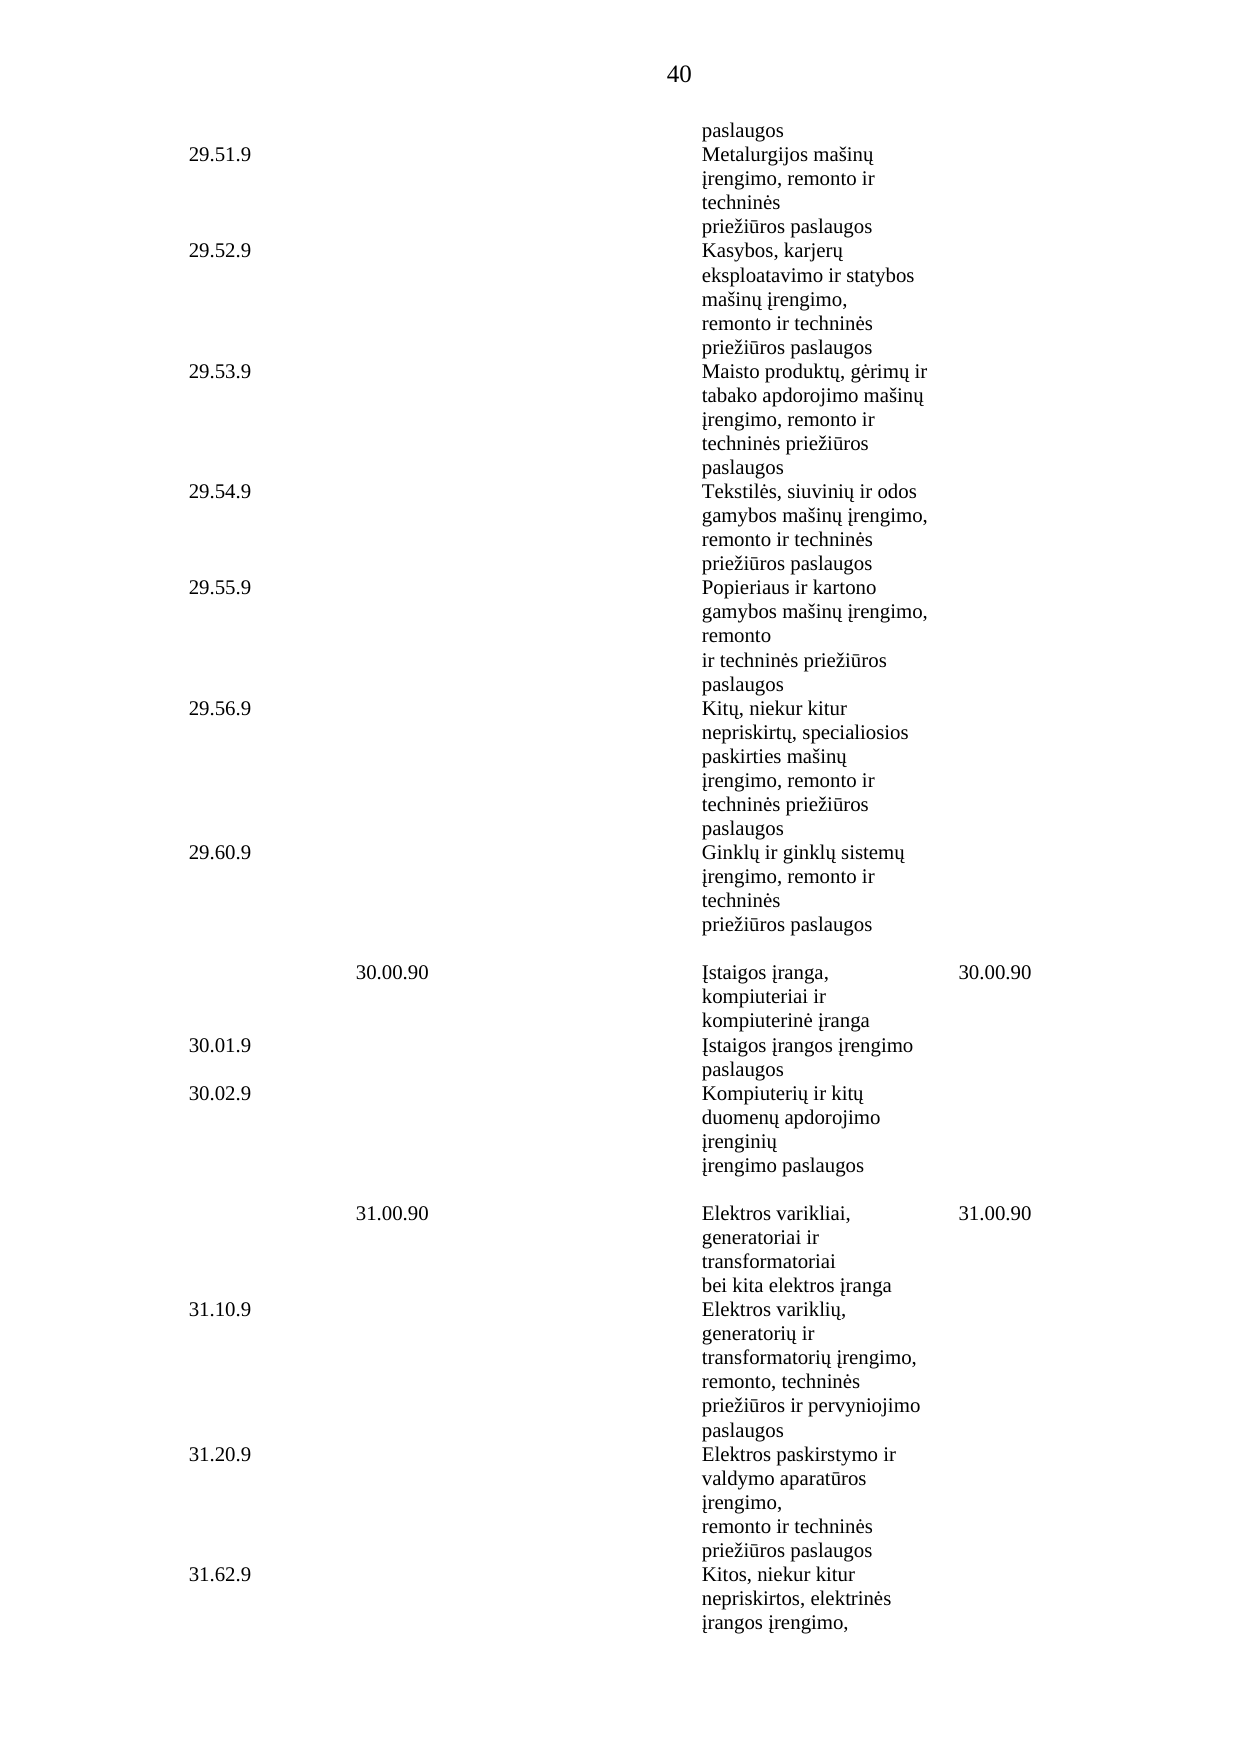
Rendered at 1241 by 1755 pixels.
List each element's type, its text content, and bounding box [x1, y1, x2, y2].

table_cell [344, 1273, 690, 1297]
table_cell [947, 479, 1204, 527]
table_cell [177, 1177, 344, 1201]
table_cell [177, 1369, 344, 1442]
table_cell Kitų, niekur kitur nepriskirtų, specialiosios paskirties mašinų [690, 696, 947, 768]
table_cell [947, 840, 1204, 912]
table_cell Įstaigos įranga, kompiuteriai ir kompiuterinė įranga [690, 960, 947, 1032]
table_cell [344, 118, 690, 142]
table_cell [344, 1562, 690, 1634]
table_cell [344, 1177, 690, 1201]
table_cell 30.00.90 [344, 960, 690, 1032]
table_cell [947, 1153, 1204, 1177]
table_cell [344, 912, 690, 936]
table_cell [177, 960, 344, 1032]
table_cell bei kita elektros įranga [690, 1273, 947, 1297]
table_cell [690, 1177, 947, 1201]
table_cell 30.01.9 [177, 1033, 344, 1081]
table_cell [947, 1273, 1204, 1297]
table_cell 31.10.9 [177, 1297, 344, 1369]
table_cell [344, 1033, 690, 1081]
table_cell [344, 840, 690, 912]
table_cell 29.54.9 [177, 479, 344, 527]
table_cell [344, 479, 690, 527]
table_cell paslaugos [690, 118, 947, 142]
table_cell remonto ir techninės priežiūros paslaugos [690, 311, 947, 359]
table_cell [947, 359, 1204, 407]
table_cell Kitos, niekur kitur nepriskirtos, elektrinės įrangos įrengimo, [690, 1562, 947, 1634]
table_cell [344, 1369, 690, 1442]
table_cell [177, 768, 344, 840]
table_cell Elektros varikliai, generatoriai ir transformatoriai [690, 1201, 947, 1273]
table_cell 29.55.9 [177, 575, 344, 647]
table_cell [947, 527, 1204, 575]
table_cell 29.52.9 [177, 239, 344, 311]
table_cell [344, 575, 690, 647]
table_cell 29.53.9 [177, 359, 344, 407]
table_cell [344, 311, 690, 359]
table_cell [947, 1369, 1204, 1442]
table_cell [947, 142, 1204, 214]
table_cell remonto, techninės priežiūros ir pervyniojimo paslaugos [690, 1369, 947, 1442]
table_cell [690, 936, 947, 960]
table_cell [947, 912, 1204, 936]
table_cell Kompiuterių ir kitų duomenų apdorojimo įrenginių [690, 1081, 947, 1153]
table_cell [947, 1562, 1204, 1634]
table_cell [947, 768, 1204, 840]
table_cell [947, 1442, 1204, 1514]
table_cell [947, 407, 1204, 479]
table_cell remonto ir techninės priežiūros paslaugos [690, 1514, 947, 1562]
table_cell [947, 311, 1204, 359]
table_cell [344, 1081, 690, 1153]
table_cell įrengimo, remonto ir techninės priežiūros paslaugos [690, 407, 947, 479]
table_cell [177, 527, 344, 575]
table_cell [177, 1201, 344, 1273]
table_cell remonto ir techninės priežiūros paslaugos [690, 527, 947, 575]
table_cell [177, 648, 344, 696]
table_cell 31.20.9 [177, 1442, 344, 1514]
table_cell [344, 1442, 690, 1514]
table_cell [344, 696, 690, 768]
table_cell [177, 1273, 344, 1297]
table_cell [947, 239, 1204, 311]
table_cell [344, 648, 690, 696]
table_cell [344, 527, 690, 575]
table_cell [947, 936, 1204, 960]
table_cell [947, 575, 1204, 647]
table_cell priežiūros paslaugos [690, 214, 947, 238]
table_cell [177, 936, 344, 960]
table_cell [344, 214, 690, 238]
table_cell [344, 1153, 690, 1177]
table_cell Elektros paskirstymo ir valdymo aparatūros įrengimo, [690, 1442, 947, 1514]
table_cell [177, 311, 344, 359]
table_cell įrengimo, remonto ir techninės priežiūros paslaugos [690, 768, 947, 840]
table_cell ir techninės priežiūros paslaugos [690, 648, 947, 696]
table_cell [177, 407, 344, 479]
table_cell Metalurgijos mašinų įrengimo, remonto ir techninės [690, 142, 947, 214]
table_cell 29.51.9 [177, 142, 344, 214]
table_cell [344, 359, 690, 407]
table_cell Maisto produktų, gėrimų ir tabako apdorojimo mašinų [690, 359, 947, 407]
table_cell [177, 912, 344, 936]
table_cell Tekstilės, siuvinių ir odos gamybos mašinų įrengimo, [690, 479, 947, 527]
table_cell [344, 239, 690, 311]
table_cell [947, 1177, 1204, 1201]
table_cell [344, 1514, 690, 1562]
table_cell 31.00.90 [344, 1201, 690, 1273]
table_cell [947, 214, 1204, 238]
table_cell 29.56.9 [177, 696, 344, 768]
table_cell Popieriaus ir kartono gamybos mašinų įrengimo, remonto [690, 575, 947, 647]
table_cell 31.62.9 [177, 1562, 344, 1634]
table_cell 30.00.90 [947, 960, 1204, 1032]
table_cell [344, 142, 690, 214]
table_cell Ginklų ir ginklų sistemų įrengimo, remonto ir techninės [690, 840, 947, 912]
table_cell [947, 1297, 1204, 1369]
table_cell [947, 648, 1204, 696]
table_cell [947, 118, 1204, 142]
table_cell [947, 1033, 1204, 1081]
table_cell įrengimo paslaugos [690, 1153, 947, 1177]
table_cell priežiūros paslaugos [690, 912, 947, 936]
table_cell Elektros variklių, generatorių ir transformatorių įrengimo, [690, 1297, 947, 1369]
table_cell [177, 118, 344, 142]
table_cell 31.00.90 [947, 1201, 1204, 1273]
table_cell [344, 407, 690, 479]
table_cell [177, 1514, 344, 1562]
table_cell Įstaigos įrangos įrengimo paslaugos [690, 1033, 947, 1081]
table_cell [947, 696, 1204, 768]
table_cell [177, 214, 344, 238]
table_cell Kasybos, karjerų eksploatavimo ir statybos mašinų įrengimo, [690, 239, 947, 311]
table_cell [177, 1153, 344, 1177]
table_cell [344, 1297, 690, 1369]
table_cell [344, 936, 690, 960]
table_cell 29.60.9 [177, 840, 344, 912]
table_cell 30.02.9 [177, 1081, 344, 1153]
table_cell [947, 1514, 1204, 1562]
table_cell [947, 1081, 1204, 1153]
table_cell [344, 768, 690, 840]
